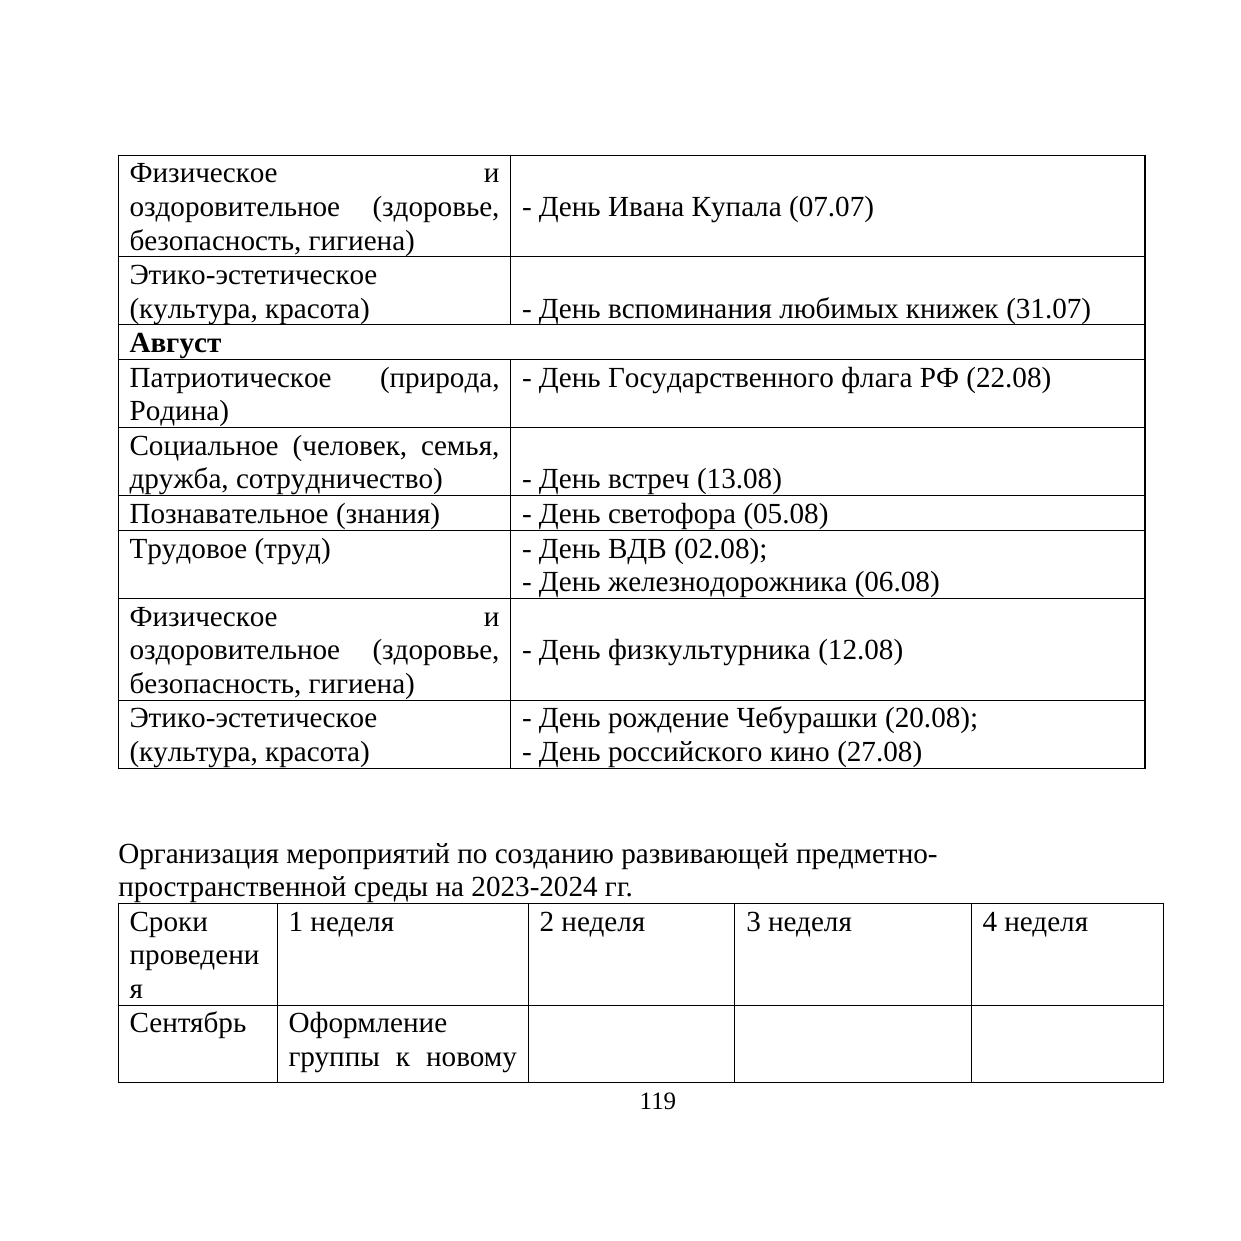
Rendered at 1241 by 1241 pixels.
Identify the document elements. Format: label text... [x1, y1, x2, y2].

table_header 2 неделя [529, 904, 734, 1004]
table_cell - День физкультурника (12.08) [511, 599, 1144, 699]
table_cell Оформление группы к новому [278, 1006, 528, 1082]
table_cell Сентябрь [119, 1006, 277, 1082]
table_cell Трудовое (труд) [119, 531, 510, 598]
table_cell Физическое и оздоровительное (здоровье, безопасность, гигиена) [119, 599, 510, 699]
table_header 3 неделя [735, 904, 971, 1004]
table_cell Познавательное (знания) [119, 496, 510, 530]
table_header 4 неделя [972, 904, 1163, 1004]
table_cell Этико-эстетическое (культура, красота) [119, 257, 510, 324]
table_cell [529, 1006, 734, 1082]
table_cell - День Государственного флага РФ (22.08) [511, 360, 1144, 427]
table_cell - День рождение Чебурашки (20.08); - День российского кино (27.08) [511, 701, 1144, 768]
table_cell - День Ивана Купала (07.07) [511, 156, 1144, 256]
table_cell [972, 1006, 1163, 1082]
table_cell - День встреч (13.08) [511, 428, 1144, 495]
table_cell Патриотическое (природа, Родина) [119, 360, 510, 427]
table_header 1 неделя [278, 904, 528, 1004]
table_cell Физическое и оздоровительное (здоровье, безопасность, гигиена) [119, 156, 510, 256]
table_header Сроки проведения [119, 904, 277, 1004]
table_cell [735, 1006, 971, 1082]
table_cell - День светофора (05.08) [511, 496, 1144, 530]
table_cell Этико-эстетическое (культура, красота) [119, 701, 510, 768]
text пространственной среды на 2023-2024 гг. [118, 869, 1122, 903]
table_cell Социальное (человек, семья, дружба, сотрудничество) [119, 428, 510, 495]
table_cell - День вспоминания любимых книжек (31.07) [511, 257, 1144, 324]
table_cell Август [119, 325, 1144, 359]
text Организация мероприятий по созданию развивающей предметно- [118, 836, 1122, 869]
table_cell - День ВДВ (02.08); - День железнодорожника (06.08) [511, 531, 1144, 598]
